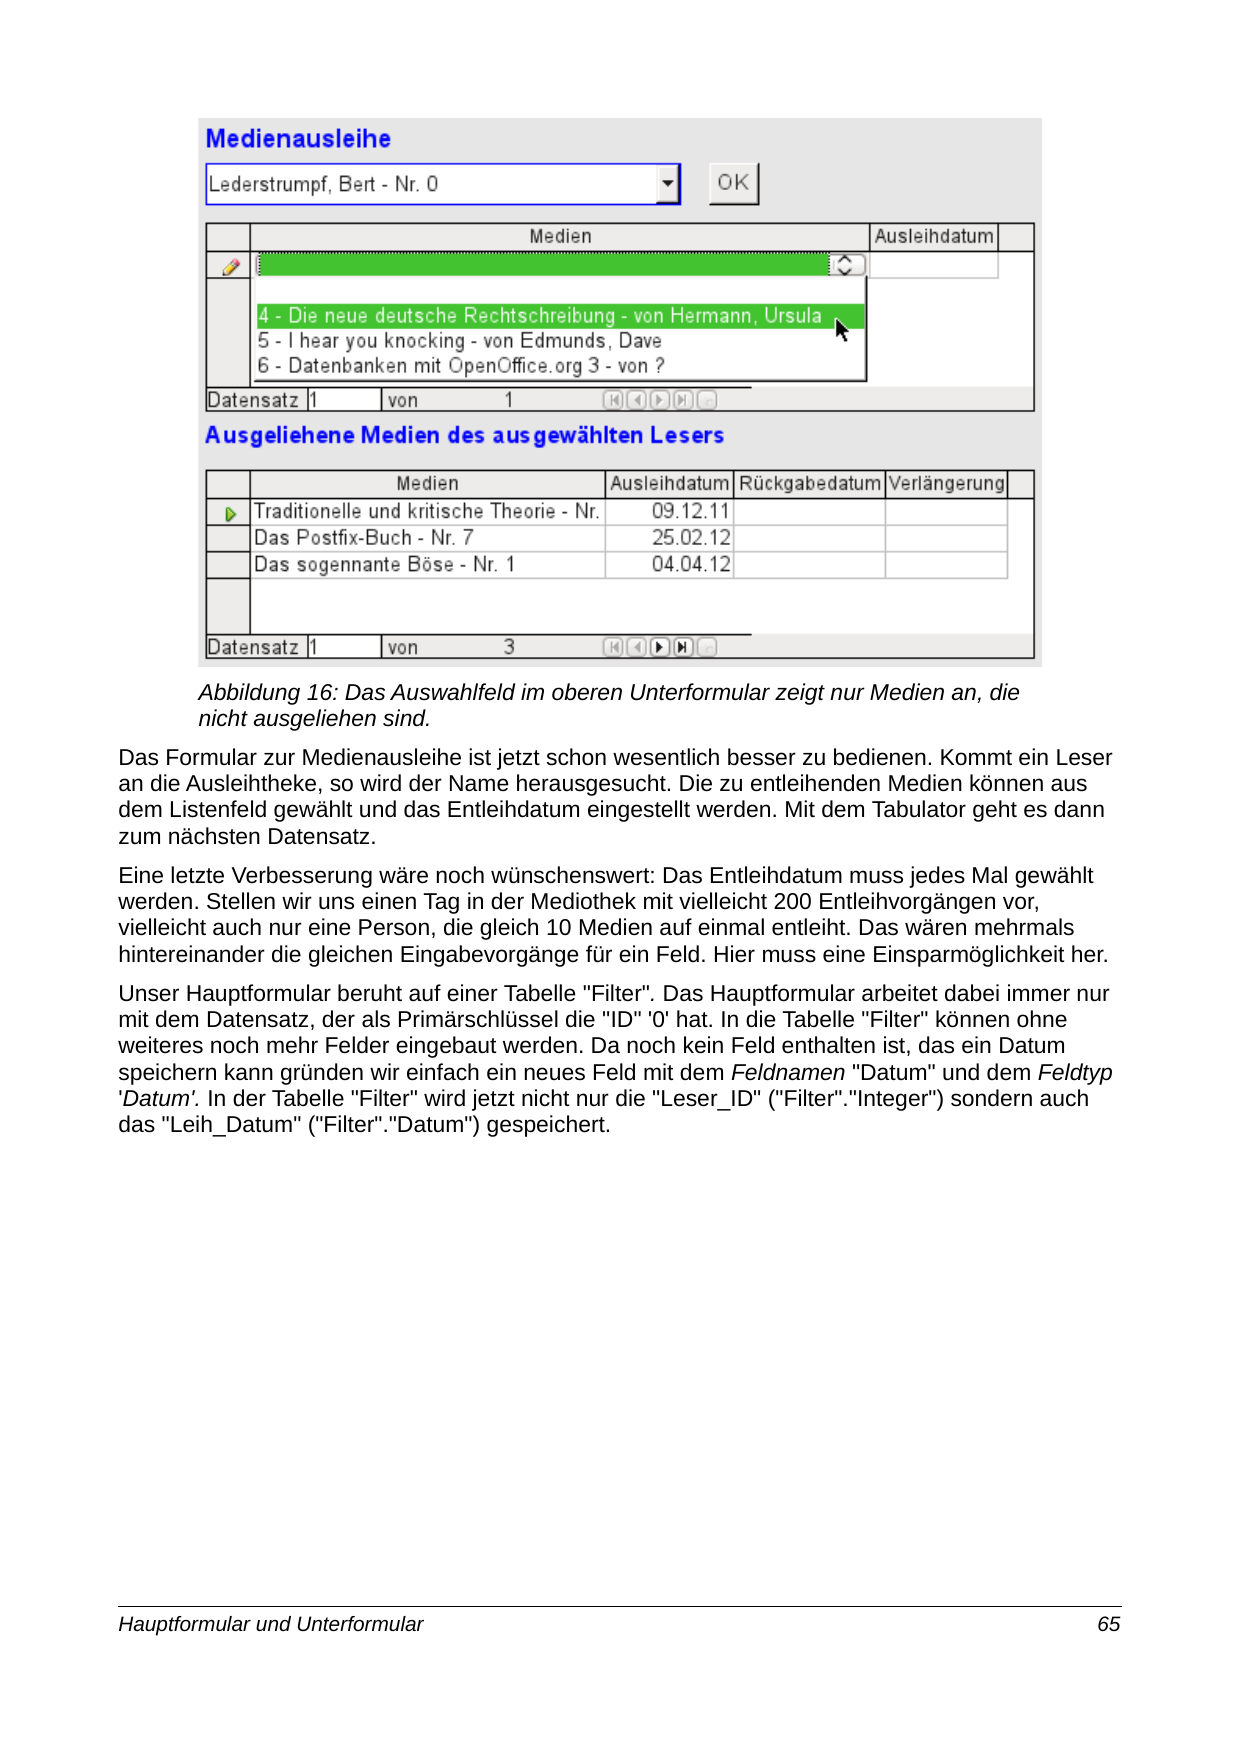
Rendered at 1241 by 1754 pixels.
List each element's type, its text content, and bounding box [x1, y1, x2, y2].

text Abbildung 16: Das Auswahlfeld im oberen Unterformular zeigt nur Medien an, die nicht ausgeliehen sind. [198, 667, 1042, 731]
picture [198, 118, 1043, 667]
text Eine letzte Verbesserung wäre noch wünschenswert: Das Entleihdatum muss jedes Mal gewählt werden. Stellen wir uns einen Tag in der Mediothek mit vielleicht 200 Entleihvorgängen vor, vielleicht auch nur eine Person, die gleich 10 Medien auf einmal entleiht. Das wären mehrmals hintereinander die gleichen Eingabevorgänge für ein Feld. Hier muss eine Einsparmöglichkeit her. [118, 862, 1122, 967]
text Unser Hauptformular beruht auf einer Tabelle "Filter". Das Hauptformular arbeitet dabei immer nur mit dem Datensatz, der als Primärschlüssel die "ID" '0' hat. In die Tabelle "Filter" können ohne weiteres noch mehr Felder eingebaut werden. Da noch kein Feld enthalten ist, das ein Datum speichern kann gründen wir einfach ein neues Feld mit dem Feldnamen "Datum" und dem Feldtyp 'Datum'. In der Tabelle "Filter" wird jetzt nicht nur die "Leser_ID" ("Filter"."Integer") sondern auch das "Leih_Datum" ("Filter"."Datum") gespeichert. [118, 979, 1122, 1138]
text Das Formular zur Medienausleihe ist jetzt schon wesentlich besser zu bedienen. Kommt ein Leser an die Ausleihtheke, so wird der Name herausgesucht. Die zu entleihenden Medien können aus dem Listenfeld gewählt und das Entleihdatum eingestellt werden. Mit dem Tabulator geht es dann zum nächsten Datensatz. [118, 744, 1122, 849]
